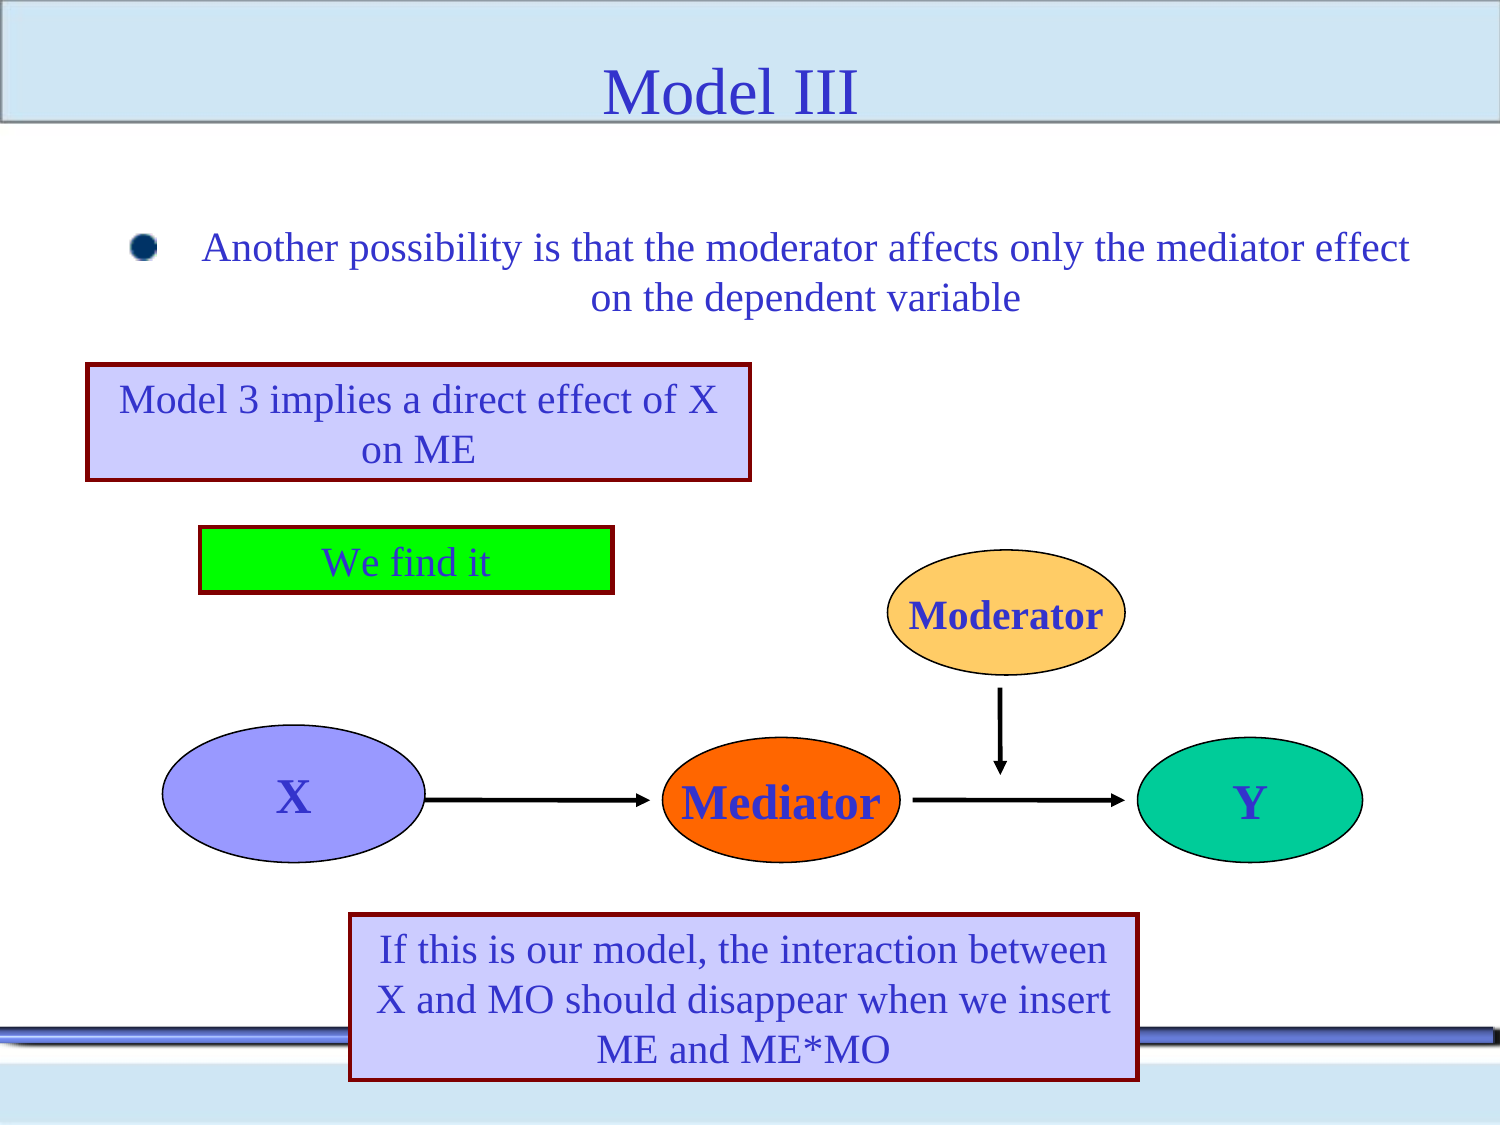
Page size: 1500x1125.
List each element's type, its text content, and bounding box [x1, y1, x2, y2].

title Model III [249, 37, 1213, 138]
text_box Model 3 implies a direct effect of X on ME [87, 364, 751, 480]
text_box Mediator [662, 737, 901, 863]
text_box Moderator [887, 549, 1126, 676]
text_box Y [1137, 737, 1363, 863]
text_box We find it [199, 527, 613, 593]
text_box If this is our model, the interaction between X and MO should disappear when we insert ME and ME*MO [349, 914, 1138, 1081]
text_box Another possibility is that the moderator affects only the mediator effect on the dependent variable [99, 212, 1438, 328]
text_box X [162, 725, 426, 863]
picture [0, 0, 1500, 1125]
